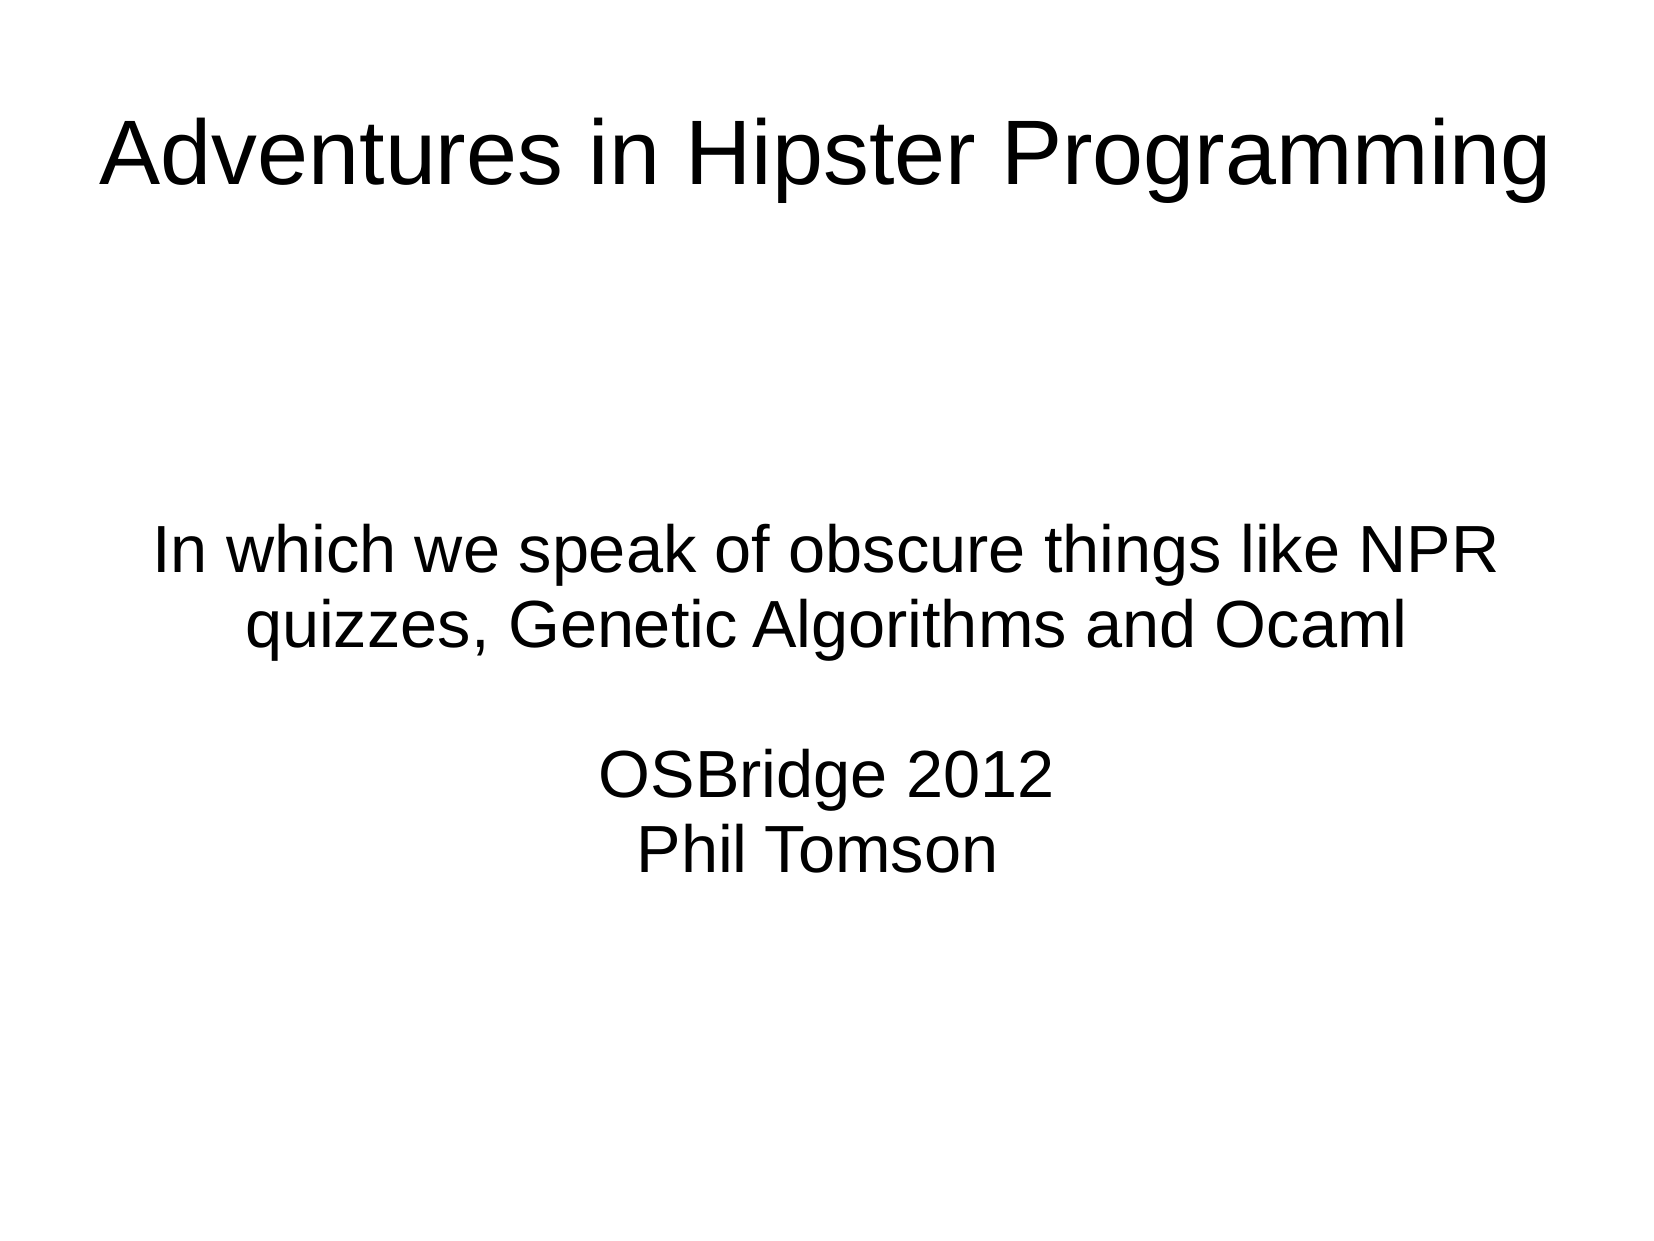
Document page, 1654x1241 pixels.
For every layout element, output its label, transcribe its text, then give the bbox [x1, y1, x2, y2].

subtitle In which we speak of obscure things like NPR quizzes, Genetic Algorithms and Ocaml OSBridge 2012 Phil Tomson [82, 297, 1571, 1102]
title Adventures in Hipster Programming [82, 56, 1571, 250]
